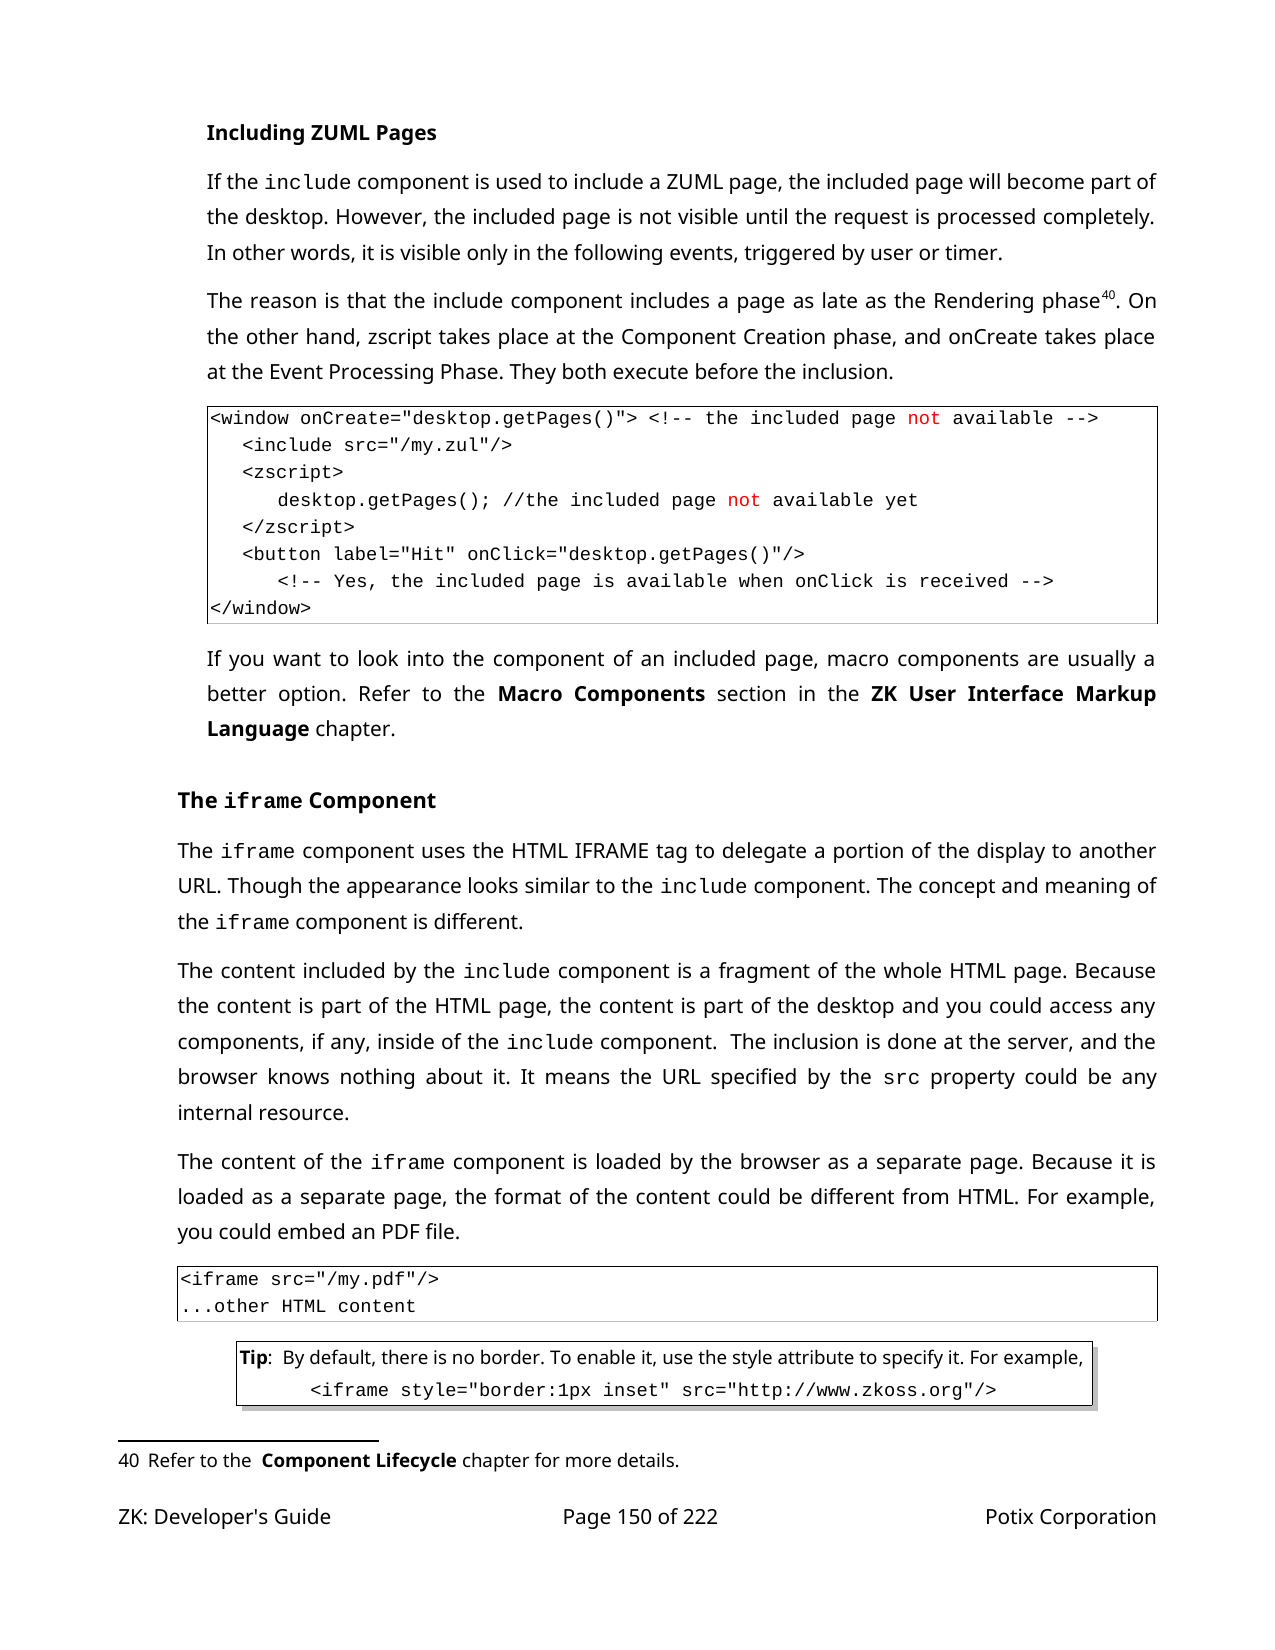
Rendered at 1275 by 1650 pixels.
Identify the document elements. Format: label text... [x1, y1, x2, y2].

text If you want to look into the component of an included page, macro components are usually a better option. Refer to the Macro Components section in the ZK User Interface Markup Language chapter. [207, 644, 1157, 743]
text The content of the iframe component is loaded by the browser as a separate page. Because it is loaded as a separate page, the format of the content could be different from HTML. For example, you could embed an PDF file. [177, 1147, 1157, 1246]
text Refer to the Component Lifecycle chapter for more details. [118, 1447, 1157, 1473]
text The content included by the include component is a fragment of the whole HTML page. Because the content is part of the HTML page, the content is part of the desktop and you could access any components, if any, inside of the include component. The inclusion is done at the server, and the browser knows nothing about it. It means the URL specified by the src property could be any internal resource. [177, 956, 1157, 1126]
text <button label="Hit" onClick="desktop.getPages()"/> [208, 542, 1157, 566]
text <include src="/my.zul"/> [208, 433, 1157, 457]
text </window> [208, 596, 1157, 623]
text If the include component is used to include a ZUML page, the included page will become part of the desktop. However, the included page is not visible until the request is processed completely. In other words, it is visible only in the following events, triggered by user or timer. [207, 167, 1157, 266]
subtitle The iframe Component [177, 785, 1157, 815]
text The iframe component uses the HTML IFRAME tag to delegate a portion of the display to another URL. Though the appearance looks similar to the include component. The concept and meaning of the iframe component is different. [177, 836, 1157, 936]
text <window onCreate="desktop.getPages()"> <!-- the included page not available --> [208, 407, 1157, 430]
text The reason is that the include component includes a page as late as the Rendering phase. On the other hand, zscript takes place at the Component Creation phase, and onCreate takes place at the Event Processing Phase. They both execute before the inclusion. [207, 287, 1157, 385]
subtitle Including ZUML Pages [207, 118, 1157, 146]
text ...other HTML content [178, 1293, 1157, 1321]
text </zscript> [208, 514, 1157, 539]
text desktop.getPages(); //the included page not available yet [208, 487, 1157, 512]
text Tip: By default, there is no border. To enable it, use the style attribute to specify it. For example, <iframe style="border:1px inset" src="http://www.zkoss.org"/> [237, 1342, 1092, 1405]
text <!-- Yes, the included page is available when onClick is received --> [208, 569, 1157, 593]
text <iframe src="/my.pdf"/> [178, 1267, 1157, 1291]
text <zscript> [208, 460, 1157, 484]
